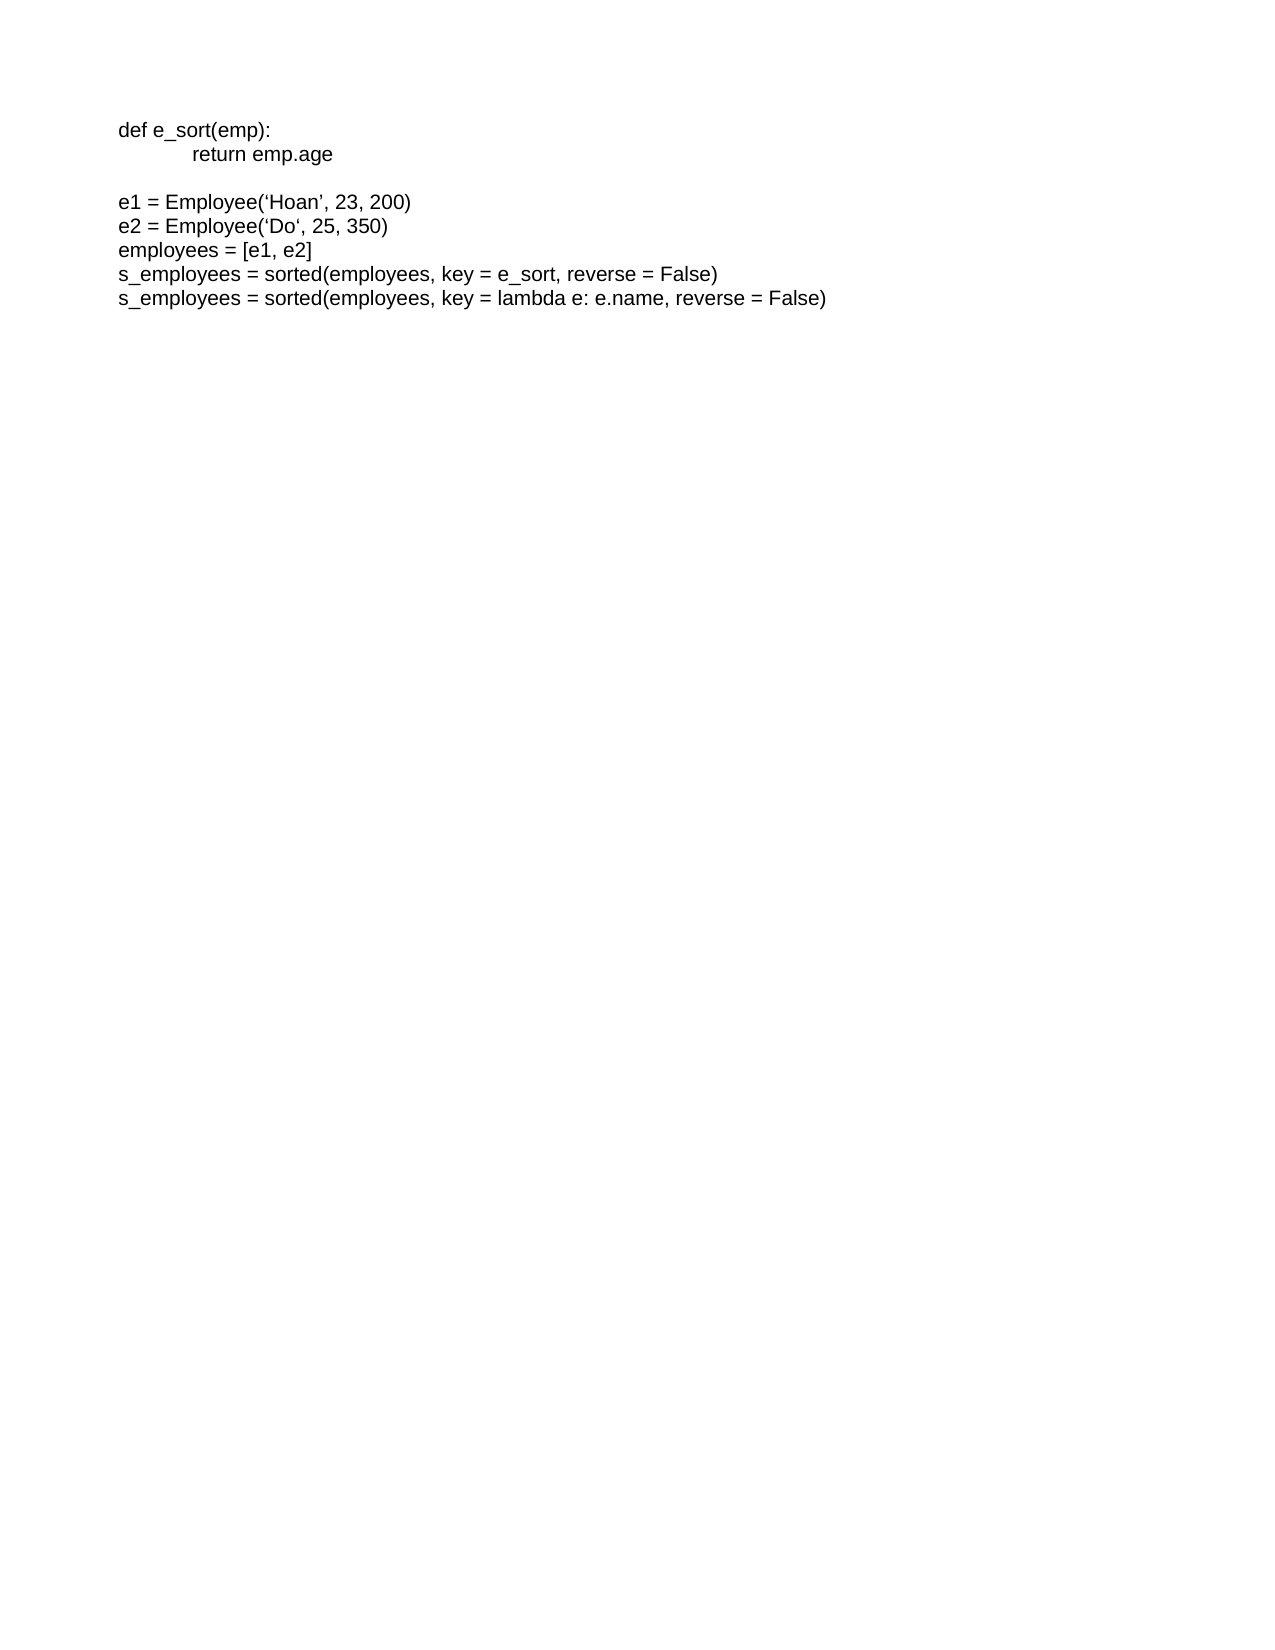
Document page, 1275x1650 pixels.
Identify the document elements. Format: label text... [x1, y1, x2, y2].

text return emp.age [118, 142, 1157, 166]
text s_employees = sorted(employees, key = lambda e: e.name, reverse = False) [118, 286, 1157, 310]
text def e_sort(emp): [118, 118, 1157, 142]
text s_employees = sorted(employees, key = e_sort, reverse = False) [118, 262, 1157, 286]
text e2 = Employee(‘Do‘, 25, 350) [118, 214, 1157, 238]
text e1 = Employee(‘Hoan’, 23, 200) [118, 190, 1157, 214]
text employees = [e1, e2] [118, 238, 1157, 262]
